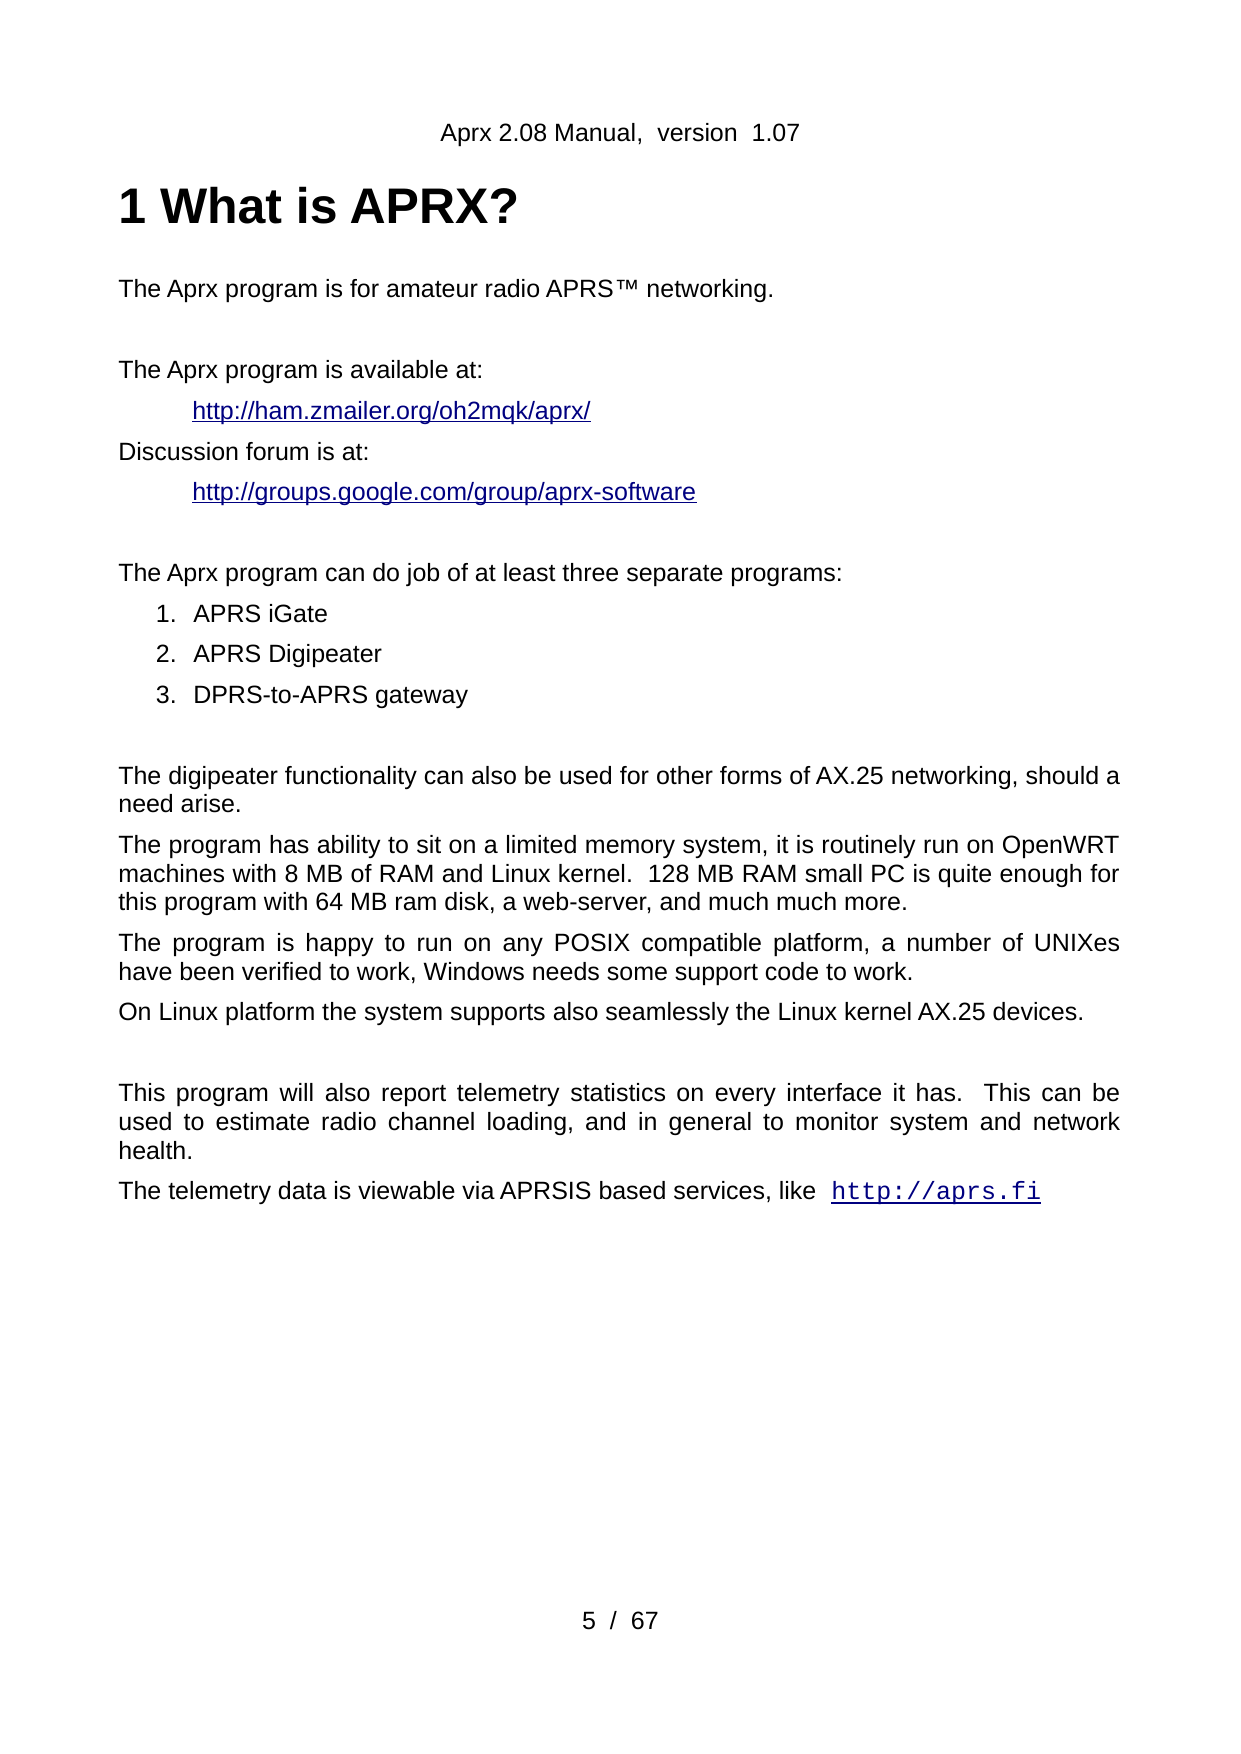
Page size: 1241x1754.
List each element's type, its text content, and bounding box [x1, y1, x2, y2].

text The program is happy to run on any POSIX compatible platform, a number of UNIXes have been verified to work, Windows needs some support code to work. [118, 928, 1122, 985]
list APRS iGate [156, 598, 1122, 627]
text The Aprx program is available at: [118, 355, 1122, 384]
text The digipeater functionality can also be used for other forms of AX.25 networking, should a need arise. [118, 761, 1122, 818]
text The Aprx program is for amateur radio APRS™ networking. [118, 274, 1122, 303]
text The telemetry data is viewable via APRSIS based services, like http://aprs.fi [118, 1176, 1122, 1207]
text Discussion forum is at: [118, 436, 1122, 465]
subtitle What is APRX? [118, 176, 1122, 234]
text The program has ability to sit on a limited memory system, it is routinely run on OpenWRT machines with 8 MB of RAM and Linux kernel. 128 MB RAM small PC is quite enough for this program with 64 MB ram disk, a web-server, and much much more. [118, 830, 1122, 916]
list APRS Digipeater [156, 639, 1122, 668]
text The Aprx program can do job of at least three separate programs: [118, 558, 1122, 587]
text http://ham.zmailer.org/oh2mqk/aprx/ [118, 396, 1122, 425]
list DPRS-to-APRS gateway [156, 679, 1122, 708]
text On Linux platform the system supports also seamlessly the Linux kernel AX.25 devices. [118, 997, 1122, 1026]
text This program will also report telemetry statistics on every interface it has. This can be used to estimate radio channel loading, and in general to monitor system and network health. [118, 1078, 1122, 1164]
text http://groups.google.com/group/aprx-software [118, 477, 1122, 506]
